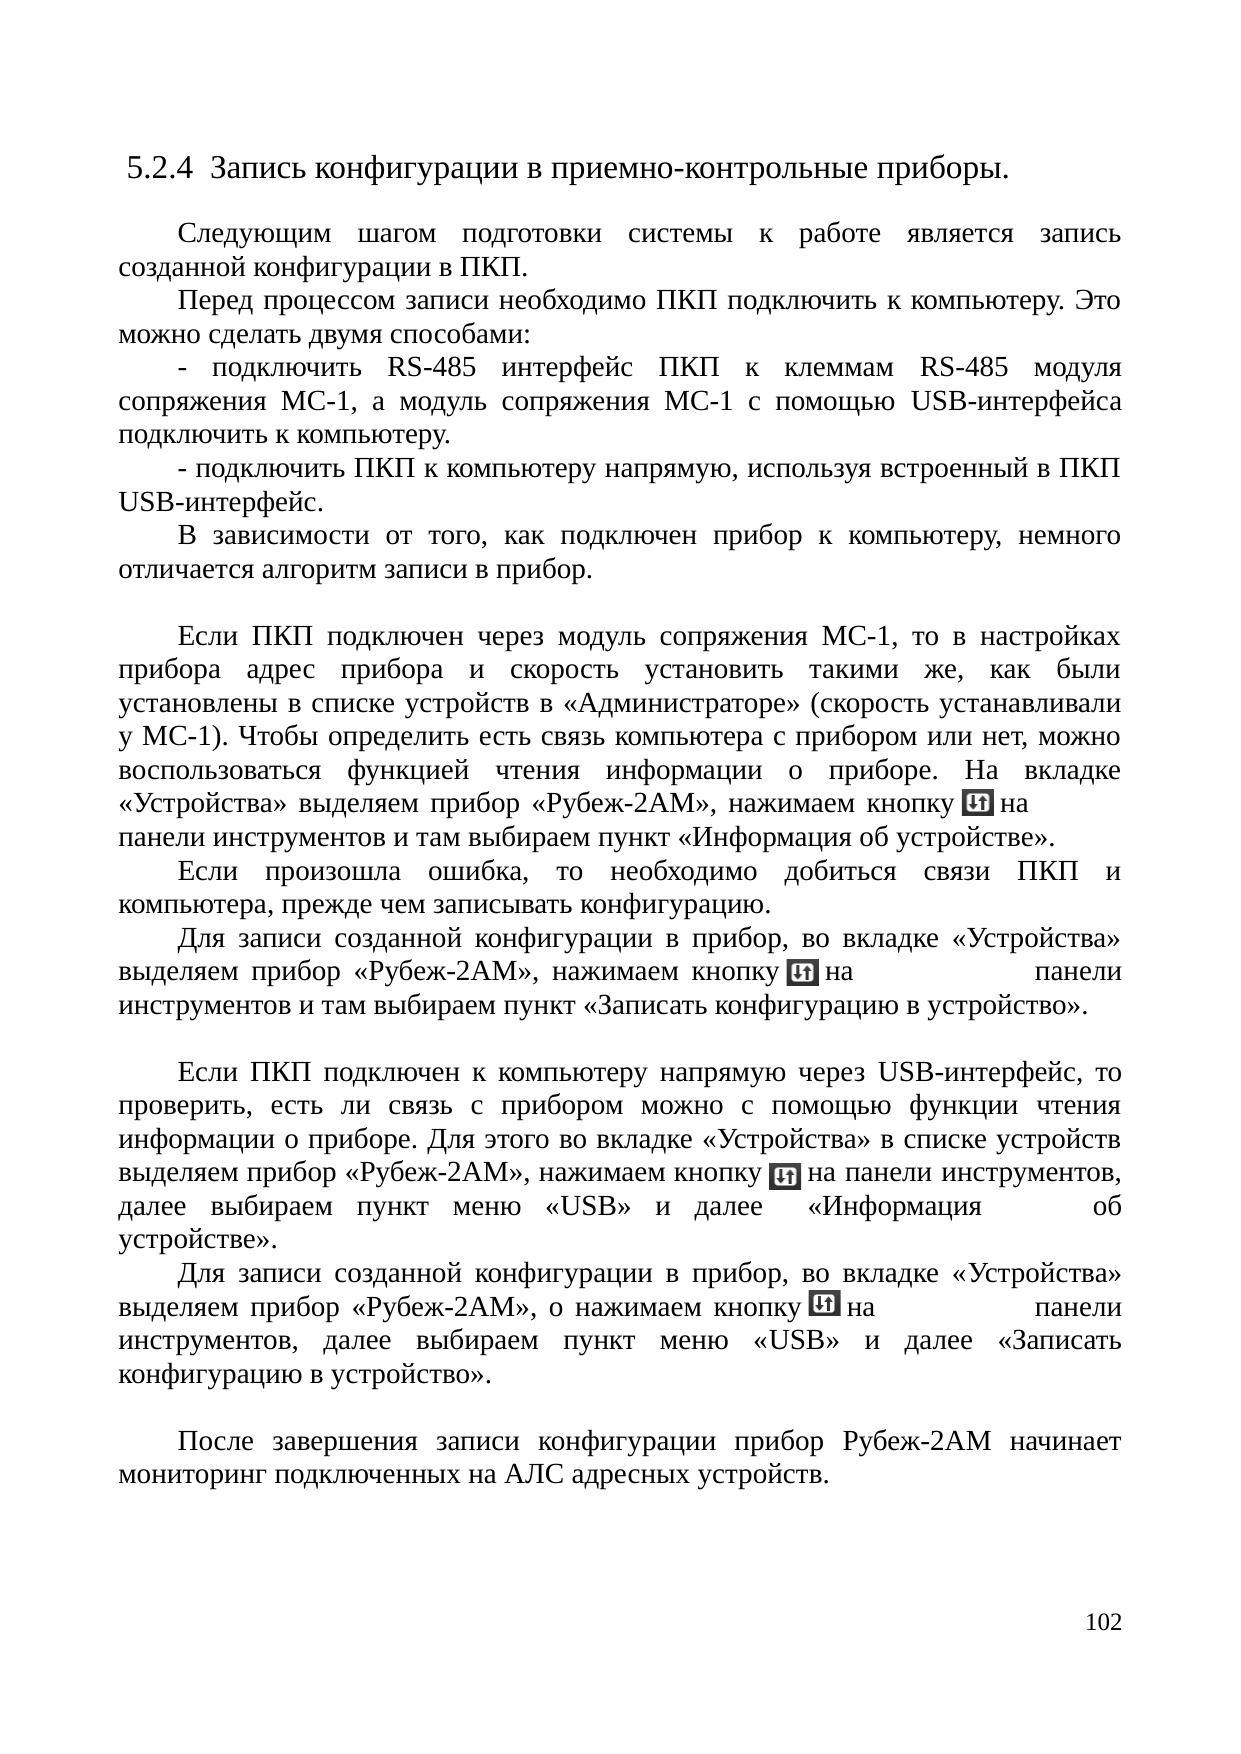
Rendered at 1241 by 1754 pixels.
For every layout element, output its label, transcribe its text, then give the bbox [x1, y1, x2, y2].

subtitle Запись конфигурации в приемно-контрольные приборы. [118, 148, 1122, 186]
text Для записи созданной конфигурации в прибор, во вкладке «Устройства» выделяем прибор «Рубеж-2АМ», о нажимаем кнопку на панели инструментов, далее выбираем пункт меню «USB» и далее «Записать конфигурацию в устройство». [118, 1255, 1122, 1389]
text Если произошла ошибка, то необходимо добиться связи ПКП и компьютера, прежде чем записывать конфигурацию. [118, 853, 1122, 920]
picture [786, 959, 819, 986]
text В зависимости от того, как подключен прибор к компьютеру, немного отличается алгоритм записи в прибор. [118, 517, 1122, 584]
text Если ПКП подключен к компьютеру напрямую через USB-интерфейс, то проверить, есть ли связь с прибором можно с помощью функции чтения информации о приборе. Для этого во вкладке «Устройства» в списке устройств выделяем прибор «Рубеж-2АМ», нажимаем кнопку на панели инструментов, далее выбираем пункт меню «USB» и далее «Информация об устройстве». [118, 1054, 1122, 1255]
text - подключить RS-485 интерфейс ПКП к клеммам RS-485 модуля сопряжения МС-1, а модуль сопряжения МС-1 с помощью USB-интерфейса подключить к компьютеру. [118, 349, 1122, 450]
text Следующим шагом подготовки системы к работе является запись созданной конфигурации в ПКП. [118, 215, 1122, 282]
text После завершения записи конфигурации прибор Рубеж-2АМ начинает мониторинг подключенных на АЛС адресных устройств. [118, 1423, 1122, 1490]
text Перед процессом записи необходимо ПКП подключить к компьютеру. Это можно сделать двумя способами: [118, 282, 1122, 349]
picture [808, 1290, 841, 1316]
text Если ПКП подключен через модуль сопряжения МС-1, то в настройках прибора адрес прибора и скорость установить такими же, как были установлены в списке устройств в «Администраторе» (скорость устанавливали у МС-1). Чтобы определить есть связь компьютера с прибором или нет, можно воспользоваться функцией чтения информации о приборе. На вкладке «Устройства» выделяем прибор «Рубеж-2АМ», нажимаем кнопку на панели инструментов и там выбираем пункт «Информация об устройстве». [118, 618, 1122, 853]
picture [961, 789, 994, 816]
text - подключить ПКП к компьютеру напрямую, используя встроенный в ПКП USB-интерфейс. [118, 450, 1122, 517]
picture [769, 1163, 802, 1190]
text Для записи созданной конфигурации в прибор, во вкладке «Устройства» выделяем прибор «Рубеж-2АМ», нажимаем кнопку на панели инструментов и там выбираем пункт «Записать конфигурацию в устройство». [118, 920, 1122, 1020]
